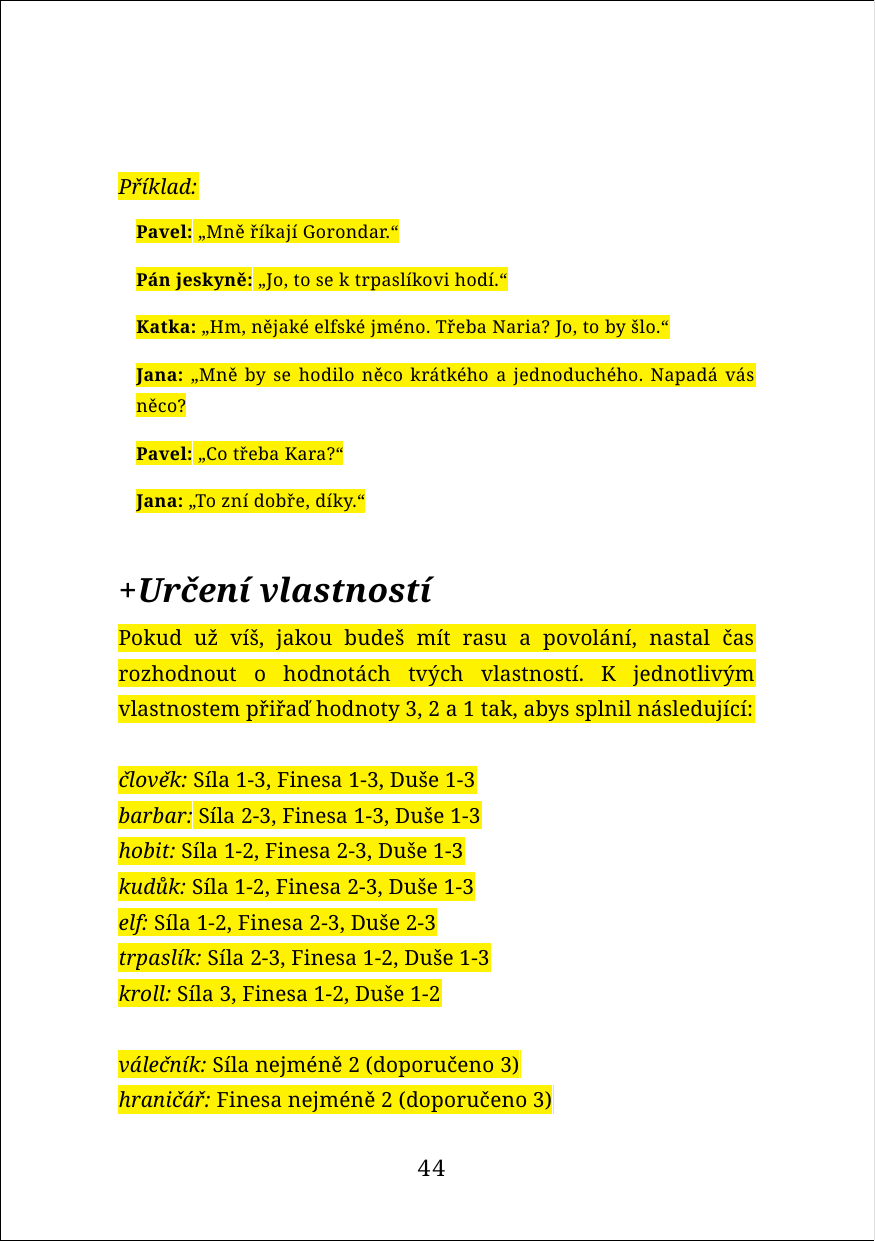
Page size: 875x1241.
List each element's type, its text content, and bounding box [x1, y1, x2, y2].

text Pavel: „Co třeba Kara?“ [136, 441, 756, 465]
text Pavel: „Mně říkají Gorondar.“ [136, 219, 756, 243]
text Pokud už víš, jakou budeš mít rasu a povolání, nastal čas rozhodnout o hodnotách tvých vlastností. K jednotlivým vlastnostem přiřaď hodnoty 3, 2 a 1 tak, abys splnil následující: člověk: Síla 1-3, Finesa 1-3, Duše 1-3 barbar: Síla 2-3, Finesa 1-3, Duše 1-3 hobit: Síla 1-2, Finesa 2-3, Duše 1-3 kudůk: Síla 1-2, Finesa 2-3, Duše 1-3 elf: Síla 1-2, Finesa 2-3, Duše 2-3 trpaslík: Síla 2-3, Finesa 1-2, Duše 1-3 kroll: Síla 3, Finesa 1-2, Duše 1-2 válečník: Síla nejméně 2 (doporučeno 3) hraničář: Finesa nejméně 2 (doporučeno 3) [118, 623, 756, 1114]
text Pán jeskyně: „Jo, to se k trpaslíkovi hodí.“ [136, 267, 756, 291]
text Katka: „Hm, nějaké elfské jméno. Třeba Naria? Jo, to by šlo.“ [136, 315, 756, 339]
subtitle +Určení vlastností [118, 566, 756, 612]
text Jana: „To zní dobře, díky.“ [136, 489, 756, 513]
text Jana: „Mně by se hodilo něco krátkého a jednoduchého. Napadá vás něco? [136, 363, 756, 417]
text Příklad: [118, 172, 756, 200]
